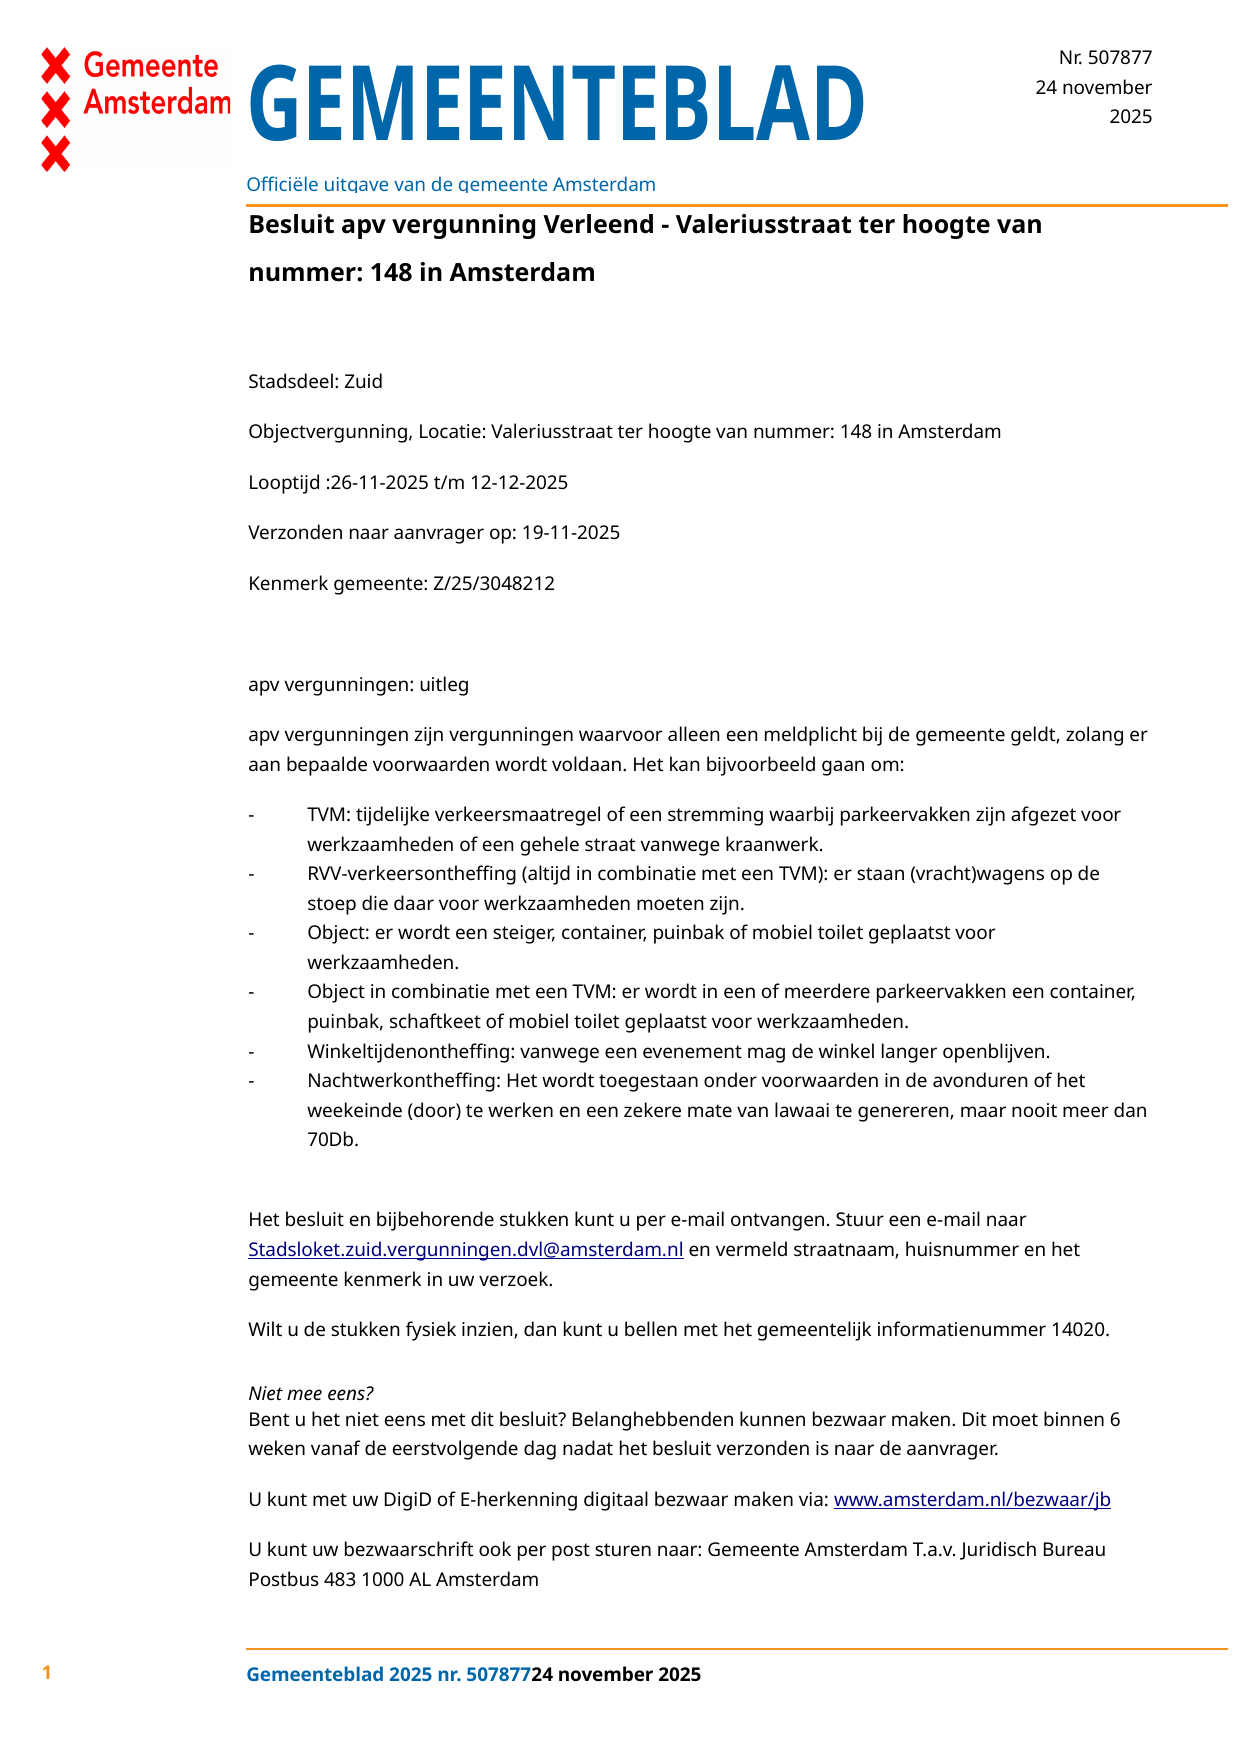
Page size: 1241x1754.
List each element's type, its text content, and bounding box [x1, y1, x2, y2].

text Niet mee eens? [248, 1380, 1152, 1406]
text Stadsdeel: Zuid [248, 368, 1152, 394]
text U kunt uw bezwaarschrift ook per post sturen naar: Gemeente Amsterdam T.a.v. Juridisch Bureau Postbus 483 1000 AL Amsterdam [248, 1536, 1152, 1592]
text Het besluit en bijbehorende stukken kunt u per e-mail ontvangen. Stuur een e-mail naar Stadsloket.zuid.vergunningen.dvl@amsterdam.nl en vermeld straatnaam, huisnummer en het gemeente kenmerk in uw verzoek. [248, 1207, 1152, 1292]
list TVM: tijdelijke verkeersmaatregel of een stremming waarbij parkeervakken zijn afgezet voor werkzaamheden of een gehele straat vanwege kraanwerk. [248, 801, 1152, 857]
list Winkeltijdenontheffing: vanwege een evenement mag de winkel langer openblijven. [248, 1038, 1152, 1064]
picture [41, 47, 231, 172]
text apv vergunningen zijn vergunningen waarvoor alleen een meldplicht bij de gemeente geldt, zolang er aan bepaalde voorwaarden wordt voldaan. Het kan bijvoorbeeld gaan om: [248, 721, 1152, 777]
text Objectvergunning, Locatie: Valeriusstraat ter hoogte van nummer: 148 in Amsterdam [248, 419, 1152, 444]
list Object: er wordt een steiger, container, puinbak of mobiel toilet geplaatst voor werkzaamheden. [248, 919, 1152, 975]
text Kenmerk gemeente: Z/25/3048212 [248, 570, 1152, 596]
text Bent u het niet eens met dit besluit? Belanghebbenden kunnen bezwaar maken. Dit moet binnen 6 weken vanaf de eerstvolgende dag nadat het besluit verzonden is naar de aanvrager. [248, 1406, 1152, 1461]
list RVV-verkeersontheffing (altijd in combinatie met een TVM): er staan (vracht)wagens op de stoep die daar voor werkzaamheden moeten zijn. [248, 860, 1152, 916]
text U kunt met uw DigiD of E-herkenning digitaal bezwaar maken via: www.amsterdam.nl/bezwaar/jb [248, 1486, 1152, 1512]
list Object in combinatie met een TVM: er wordt in een of meerdere parkeervakken een container, puinbak, schaftkeet of mobiel toilet geplaatst voor werkzaamheden. [248, 979, 1152, 1034]
text apv vergunningen: uitleg [248, 671, 1152, 697]
text Besluit apv vergunning Verleend - Valeriusstraat ter hoogte van nummer: 148 in Amsterdam [248, 207, 1152, 288]
text Wilt u de stukken fysiek inzien, dan kunt u bellen met het gemeentelijk informatienummer 14020. [248, 1316, 1152, 1342]
list Nachtwerkontheffing: Het wordt toegestaan onder voorwaarden in de avonduren of het weekeinde (door) te werken en een zekere mate van lawaai te genereren, maar nooit meer dan 70Db. [248, 1067, 1152, 1152]
text Verzonden naar aanvrager op: 19-11-2025 [248, 519, 1152, 545]
text Looptijd :26-11-2025 t/m 12-12-2025 [248, 469, 1152, 495]
